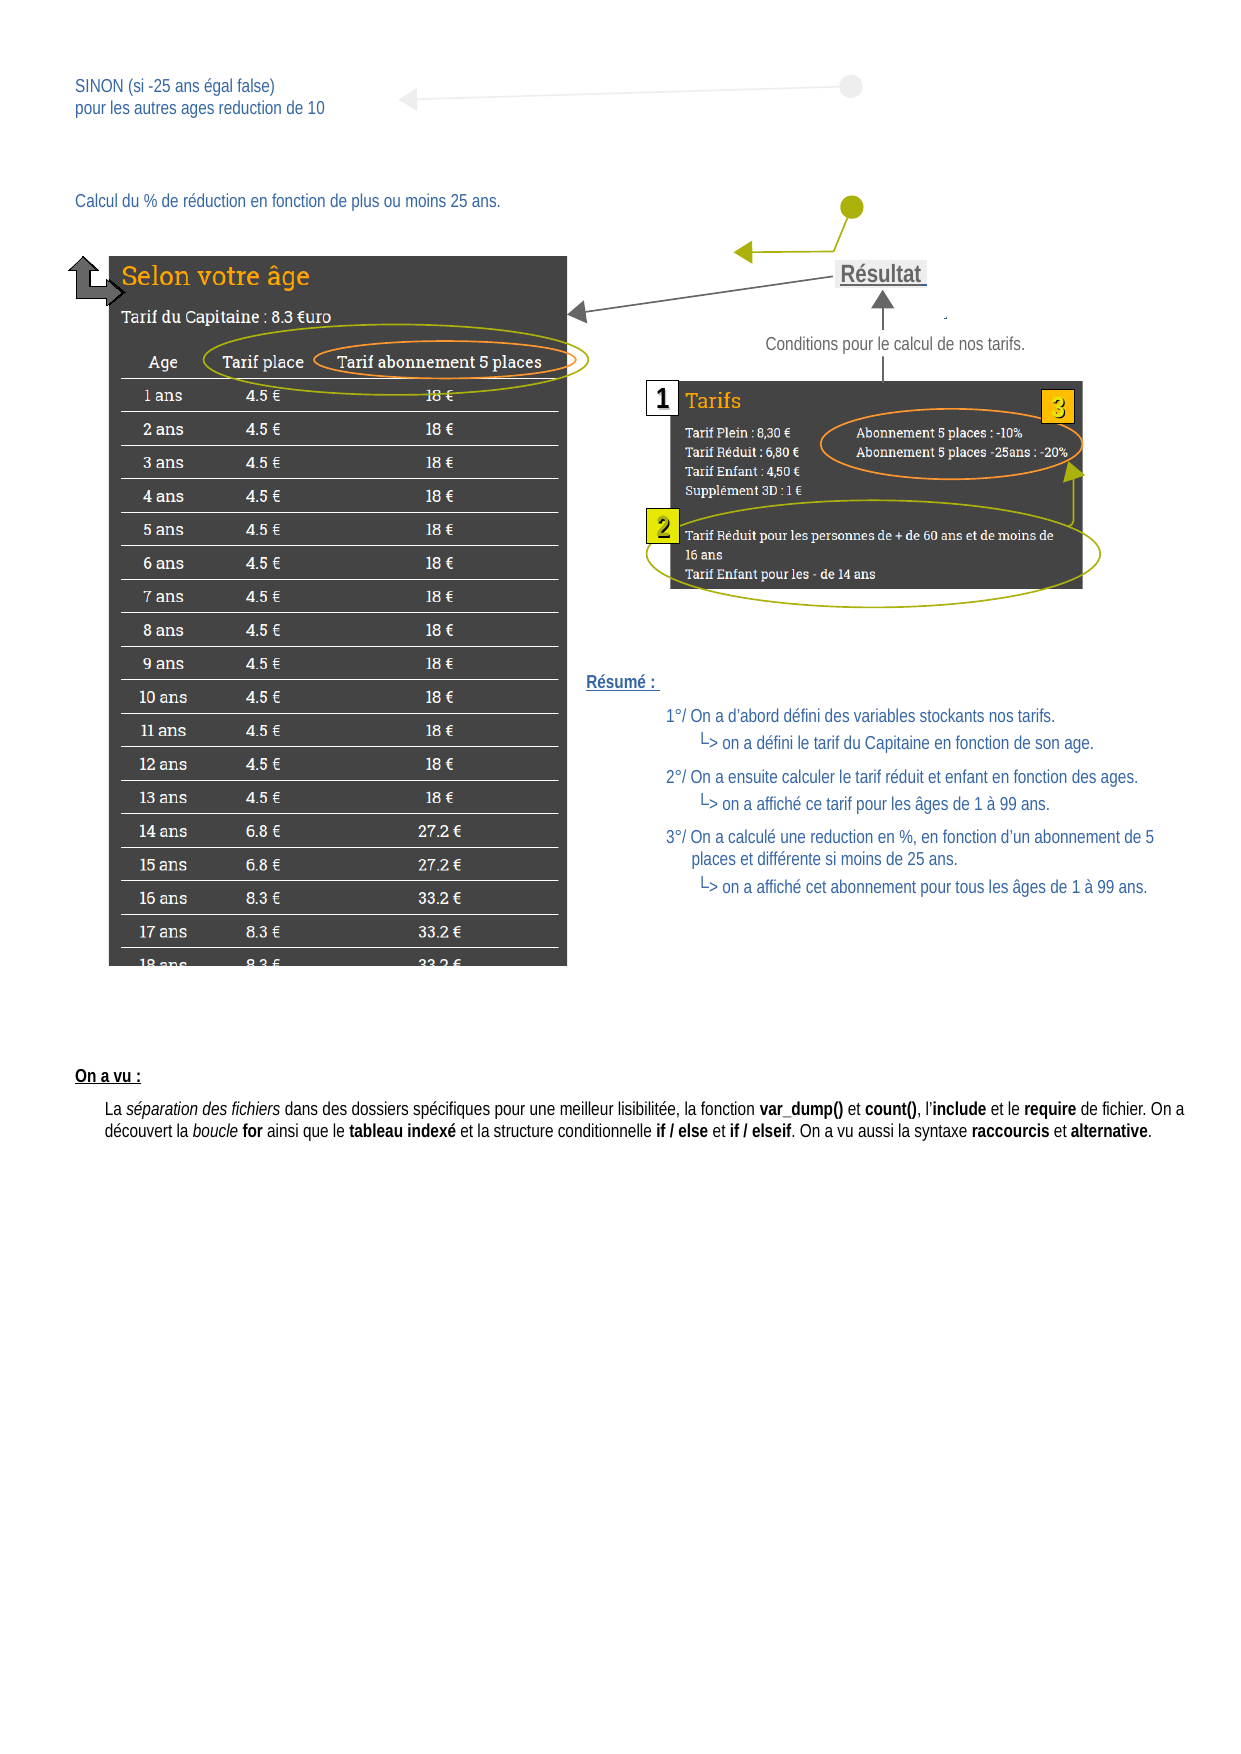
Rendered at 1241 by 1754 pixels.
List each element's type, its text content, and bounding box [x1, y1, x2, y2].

text Calcul du % de réduction en fonction de plus ou moins 25 ans. [75, 190, 1165, 212]
text On a vu : [75, 1065, 1189, 1086]
text └> on a défini le tarif du Capitaine en fonction de son age. [568, 732, 1189, 754]
text 2°/ On a ensuite calculer le tarif réduit et enfant en fonction des ages. [568, 766, 1189, 787]
text [75, 671, 108, 693]
picture [1052, 576, 1083, 589]
picture [205, 326, 568, 394]
text pour les autres ages reduction de 10 [75, 97, 1165, 118]
text 3°/ On a calculé une reduction en %, en fonction d’un abonnement de 5 places et différente si moins de 25 ans. [568, 826, 1189, 869]
text Résumé : [568, 671, 1165, 693]
text La séparation des fichiers dans des dossiers spécifiques pour une meilleur lisibilitée, la fonction var_dump() et count(), l’include et le require de fichier. On a découvert la boucle for ainsi que le tableau indexé et la structure conditionnelle if / else et if / elseif. On a vu aussi la syntaxe raccourcis et alternative. [75, 1098, 1189, 1141]
picture [670, 579, 695, 589]
text └> on a affiché ce tarif pour les âges de 1 à 99 ans. [568, 793, 1189, 815]
text └> on a affiché cet abonnement pour tous les âges de 1 à 99 ans. [568, 876, 1189, 897]
picture [1070, 450, 1083, 472]
text SINON (si -25 ans égal false) [75, 75, 845, 97]
text [857, 75, 1165, 97]
picture [670, 381, 1083, 525]
picture [822, 410, 1081, 478]
text [88, 259, 108, 286]
text Résultat [568, 259, 1165, 288]
picture [316, 342, 568, 377]
picture [670, 502, 1083, 589]
picture [108, 256, 568, 966]
text 1°/ On a d’abord défini des variables stockants nos tarifs. [568, 705, 1189, 726]
picture [1072, 477, 1083, 531]
